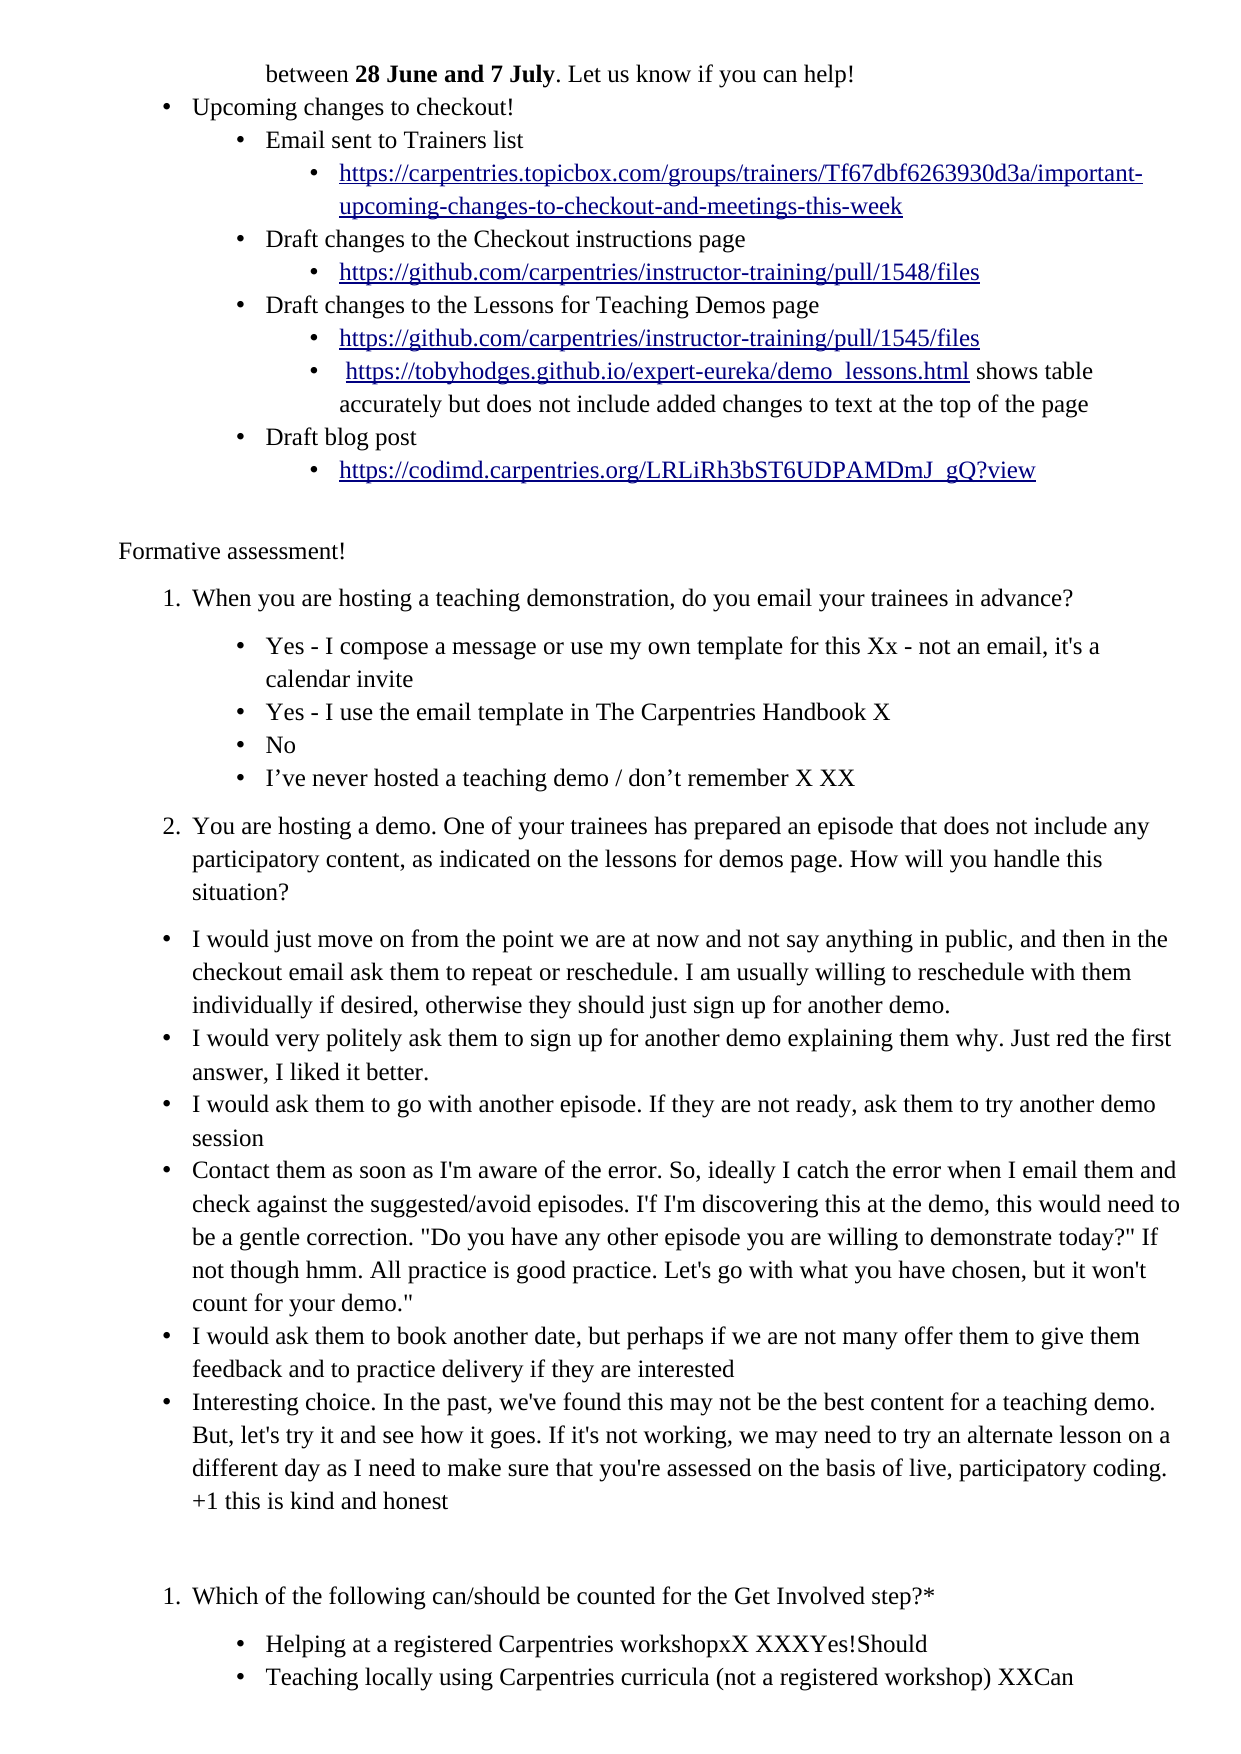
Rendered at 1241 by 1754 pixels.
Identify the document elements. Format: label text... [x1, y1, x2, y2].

list Yes - I compose a message or use my own template for this Xx - not an email, it's a calendar invite [236, 631, 1181, 693]
list Yes - I use the email template in The Carpentries Handbook X [236, 697, 1181, 726]
list Draft blog post [236, 422, 1181, 451]
list https://codimd.carpentries.org/LRLiRh3bST6UDPAMDmJ_gQ?view [309, 455, 1181, 484]
list I would very politely ask them to sign up for another demo explaining them why. Just red the first answer, I liked it better. [162, 1023, 1181, 1085]
list Contact them as soon as I'm aware of the error. So, ideally I catch the error when I email them and check against the suggested/avoid episodes. I'f I'm discovering this at the demo, this would need to be a gentle correction. "Do you have any other episode you are willing to demonstrate today?" If not though hmm. All practice is good practice. Let's go with what you have chosen, but it won't count for your demo." [162, 1156, 1181, 1316]
list https://carpentries.topicbox.com/groups/trainers/Tf67dbf6263930d3a/important-upcoming-changes-to-checkout-and-meetings-this-week [309, 158, 1181, 220]
list Helping at a registered Carpentries workshopxX XXXYes!Should [236, 1629, 1181, 1657]
list between 28 June and 7 July. Let us know if you can help! [236, 59, 1181, 88]
list I would ask them to book another date, but perhaps if we are not many offer them to give them feedback and to practice delivery if they are interested [162, 1321, 1181, 1382]
list Upcoming changes to checkout! [162, 92, 1181, 121]
list https://github.com/carpentries/instructor-training/pull/1548/files [309, 257, 1181, 286]
list No [236, 730, 1181, 759]
list Draft changes to the Lessons for Teaching Demos page [236, 290, 1181, 319]
list I’ve never hosted a teaching demo / don’t remember X XX [236, 763, 1181, 792]
list https://tobyhodges.github.io/expert-eureka/demo_lessons.html shows table accurately but does not include added changes to text at the top of the page [309, 356, 1181, 418]
list Draft changes to the Checkout instructions page [236, 224, 1181, 253]
list You are hosting a demo. One of your trainees has prepared an episode that does not include any participatory content, as indicated on the lessons for demos page. How will you handle this situation? [162, 811, 1181, 906]
list Teaching locally using Carpentries curricula (not a registered workshop) XXCan [236, 1662, 1181, 1690]
list https://github.com/carpentries/instructor-training/pull/1545/files [309, 323, 1181, 352]
list Interesting choice. In the past, we've found this may not be the best content for a teaching demo. But, let's try it and see how it goes. If it's not working, we may need to try an alternate lesson on a different day as I need to make sure that you're assessed on the basis of live, participatory coding.+1 this is kind and honest [162, 1387, 1181, 1514]
text Formative assessment! [118, 503, 1181, 565]
list I would just move on from the point we are at now and not say anything in public, and then in the checkout email ask them to repeat or reschedule. I am usually willing to reschedule with them individually if desired, otherwise they should just sign up for another demo. [162, 924, 1181, 1019]
list When you are hosting a teaching demonstration, do you email your trainees in advance? [162, 583, 1181, 612]
list Email sent to Trainers list [236, 125, 1181, 154]
list Which of the following can/should be counted for the Get Involved step?* [162, 1581, 1181, 1610]
list I would ask them to go with another episode. If they are not ready, ask them to try another demo session [162, 1089, 1181, 1151]
